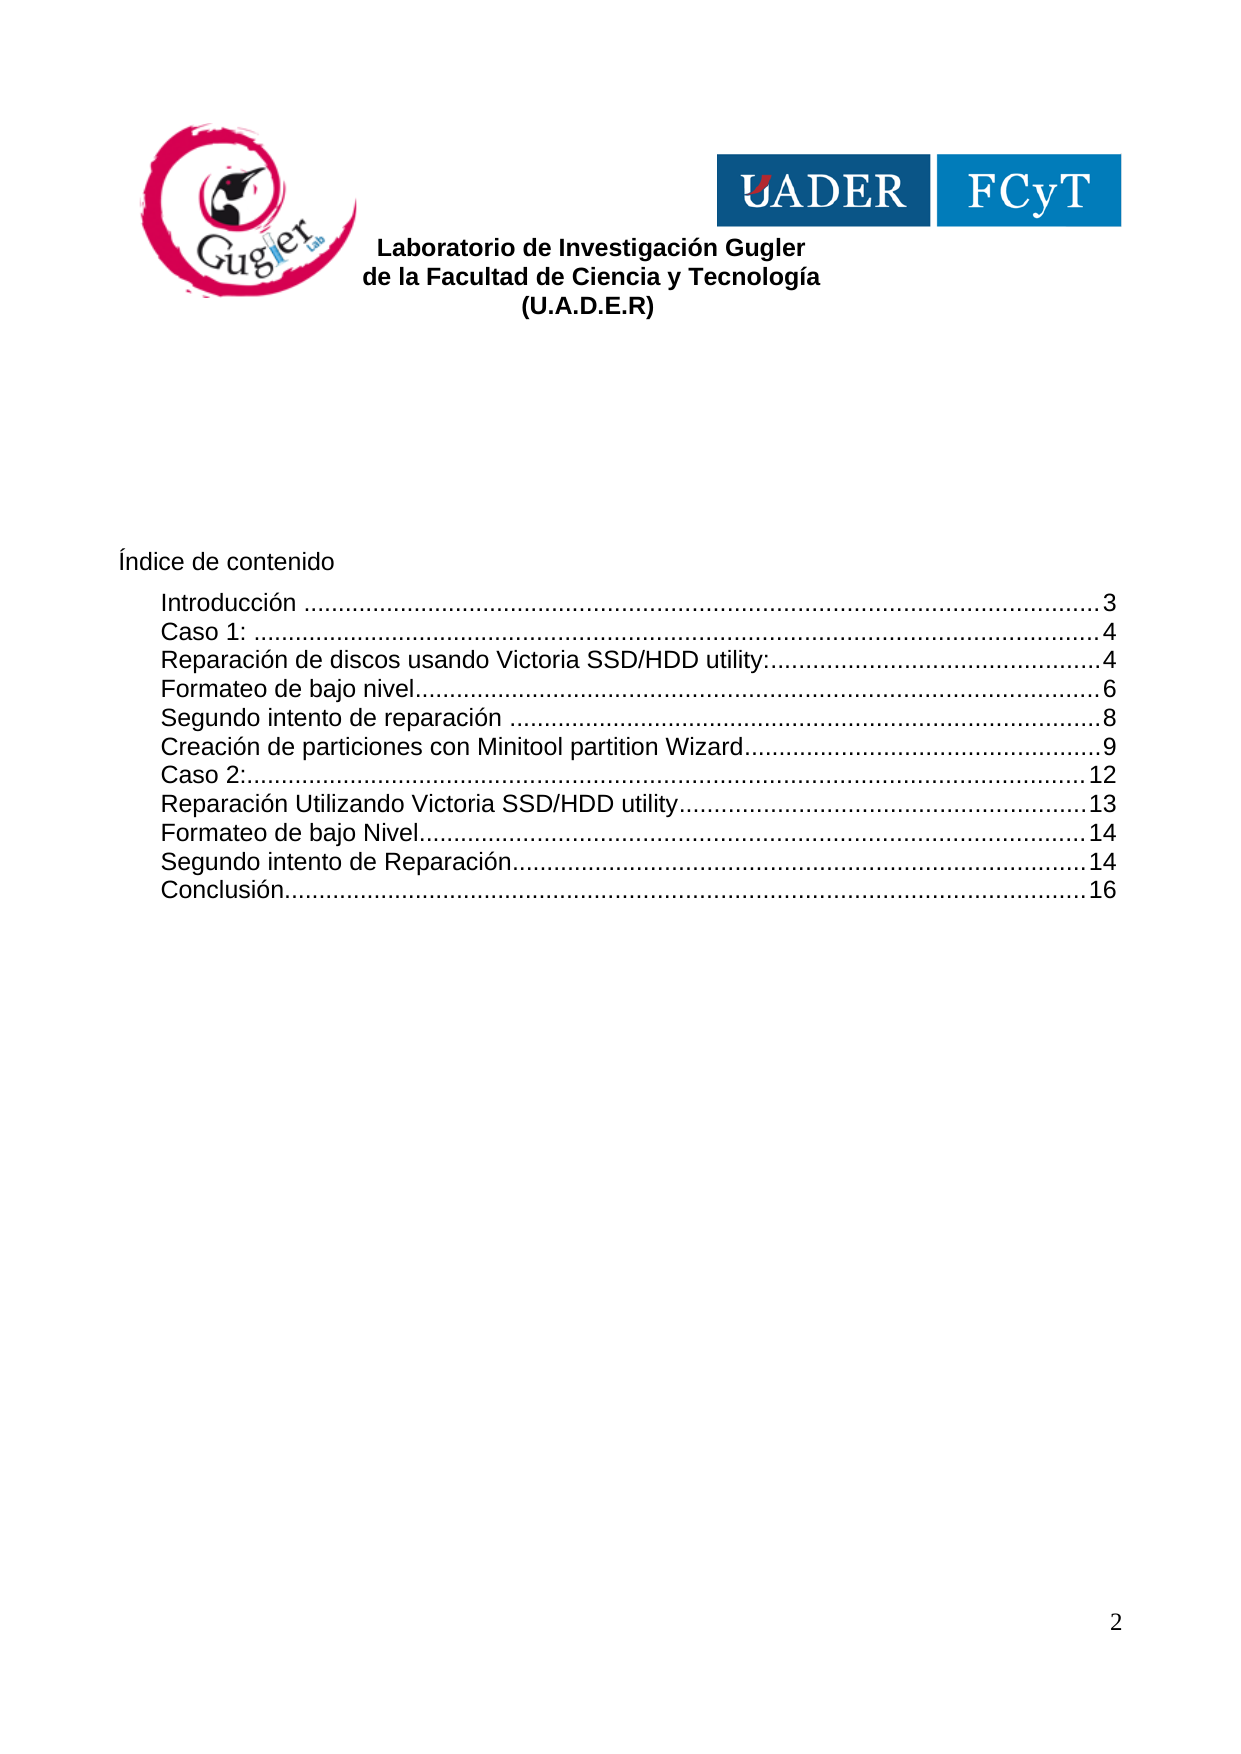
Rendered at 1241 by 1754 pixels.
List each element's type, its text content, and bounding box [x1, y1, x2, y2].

text Introducción 3 [160, 588, 1122, 617]
subtitle Índice de contenido [118, 547, 1122, 575]
text Segundo intento de reparación 8 [160, 703, 1122, 732]
text Caso 1: 4 [160, 617, 1122, 645]
text Reparación Utilizando Victoria SSD/HDD utility 13 [160, 789, 1122, 818]
text Conclusión 16 [160, 875, 1122, 904]
text Formateo de bajo nivel 6 [160, 674, 1122, 703]
picture [1033, 185, 1048, 209]
text Reparación de discos usando Victoria SSD/HDD utility: 4 [160, 645, 1122, 674]
picture [127, 123, 371, 298]
picture [717, 153, 1122, 227]
text Formateo de bajo Nivel 14 [160, 818, 1122, 847]
picture [970, 175, 994, 207]
text Caso 2: 12 [160, 760, 1122, 789]
picture [1061, 175, 1089, 207]
picture [1000, 174, 1027, 208]
text Creación de particiones con Minitool partition Wizard 9 [160, 732, 1122, 760]
text Segundo intento de Reparación 14 [160, 847, 1122, 875]
